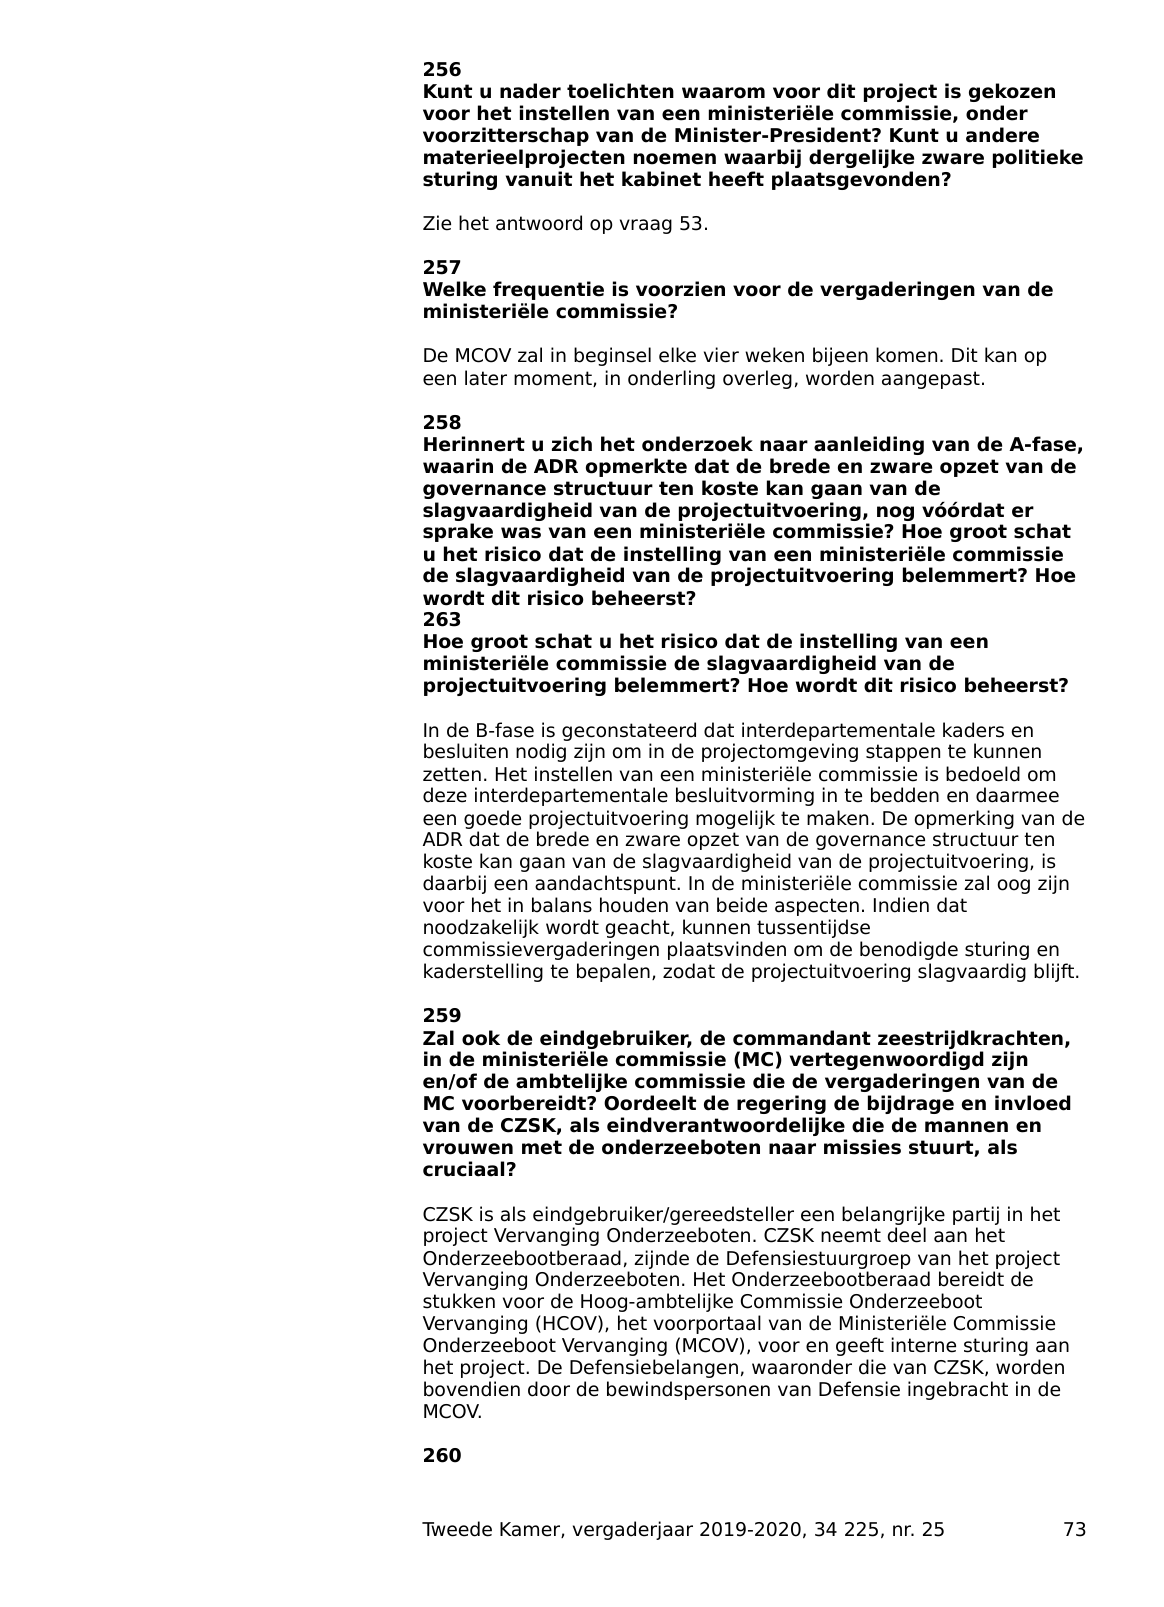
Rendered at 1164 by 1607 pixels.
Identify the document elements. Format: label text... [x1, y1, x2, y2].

text De MCOV zal in beginsel elke vier weken bijeen komen. Dit kan op een later moment, in onderling overleg, worden aangepast. [422, 345, 1087, 389]
text 258 [422, 412, 1087, 433]
text Hoe groot schat u het risico dat de instelling van een ministeriële commissie de slagvaardigheid van de projectuitvoering belemmert? Hoe wordt dit risico beheerst? [422, 631, 1087, 697]
text Zie het antwoord op vraag 53. [422, 213, 1087, 235]
text In de B-fase is geconstateerd dat interdepartementale kaders en besluiten nodig zijn om in de projectomgeving stappen te kunnen zetten. Het instellen van een ministeriële commissie is bedoeld om deze interdepartementale besluitvorming in te bedden en daarmee een goede projectuitvoering mogelijk te maken. De opmerking van de ADR dat de brede en zware opzet van de governance structuur ten koste kan gaan van de slagvaardigheid van de projectuitvoering, is daarbij een aandachtspunt. In de ministeriële commissie zal oog zijn voor het in balans houden van beide aspecten. Indien dat noodzakelijk wordt geacht, kunnen tussentijdse commissievergaderingen plaatsvinden om de benodigde sturing en kaderstelling te bepalen, zodat de projectuitvoering slagvaardig blijft. [422, 719, 1087, 983]
text 257 [422, 257, 1087, 279]
text CZSK is als eindgebruiker/gereedsteller een belangrijke partij in het project Vervanging Onderzeeboten. CZSK neemt deel aan het Onderzeebootberaad, zijnde de Defensiestuurgroep van het project Vervanging Onderzeeboten. Het Onderzeebootberaad bereidt de stukken voor de Hoog-ambtelijke Commissie Onderzeeboot Vervanging (HCOV), het voorportaal van de Ministeriële Commissie Onderzeeboot Vervanging (MCOV), voor en geeft interne sturing aan het project. De Defensiebelangen, waaronder die van CZSK, worden bovendien door de bewindspersonen van Defensie ingebracht in de MCOV. [422, 1203, 1087, 1423]
text Kunt u nader toelichten waarom voor dit project is gekozen voor het instellen van een ministeriële commissie, onder voorzitterschap van de Minister-President? Kunt u andere materieelprojecten noemen waarbij dergelijke zware politieke sturing vanuit het kabinet heeft plaatsgevonden? [422, 81, 1087, 191]
text Welke frequentie is voorzien voor de vergaderingen van de ministeriële commissie? [422, 279, 1087, 323]
text Zal ook de eindgebruiker, de commandant zeestrijdkrachten, in de ministeriële commissie (MC) vertegenwoordigd zijn en/of de ambtelijke commissie die de vergaderingen van de MC voorbereidt? Oordeelt de regering de bijdrage en invloed van de CZSK, als eindverantwoordelijke die de mannen en vrouwen met de onderzeeboten naar missies stuurt, als cruciaal? [422, 1027, 1087, 1181]
text Herinnert u zich het onderzoek naar aanleiding van de A-fase, waarin de ADR opmerkte dat de brede en zware opzet van de governance structuur ten koste kan gaan van de slagvaardigheid van de projectuitvoering, nog vóórdat er sprake was van een ministeriële commissie? Hoe groot schat u het risico dat de instelling van een ministeriële commissie de slagvaardigheid van de projectuitvoering belemmert? Hoe wordt dit risico beheerst? [422, 433, 1087, 609]
text 263 [422, 609, 1087, 631]
text 259 [422, 1005, 1087, 1027]
text 260 [422, 1445, 1087, 1467]
text 256 [422, 59, 1087, 81]
